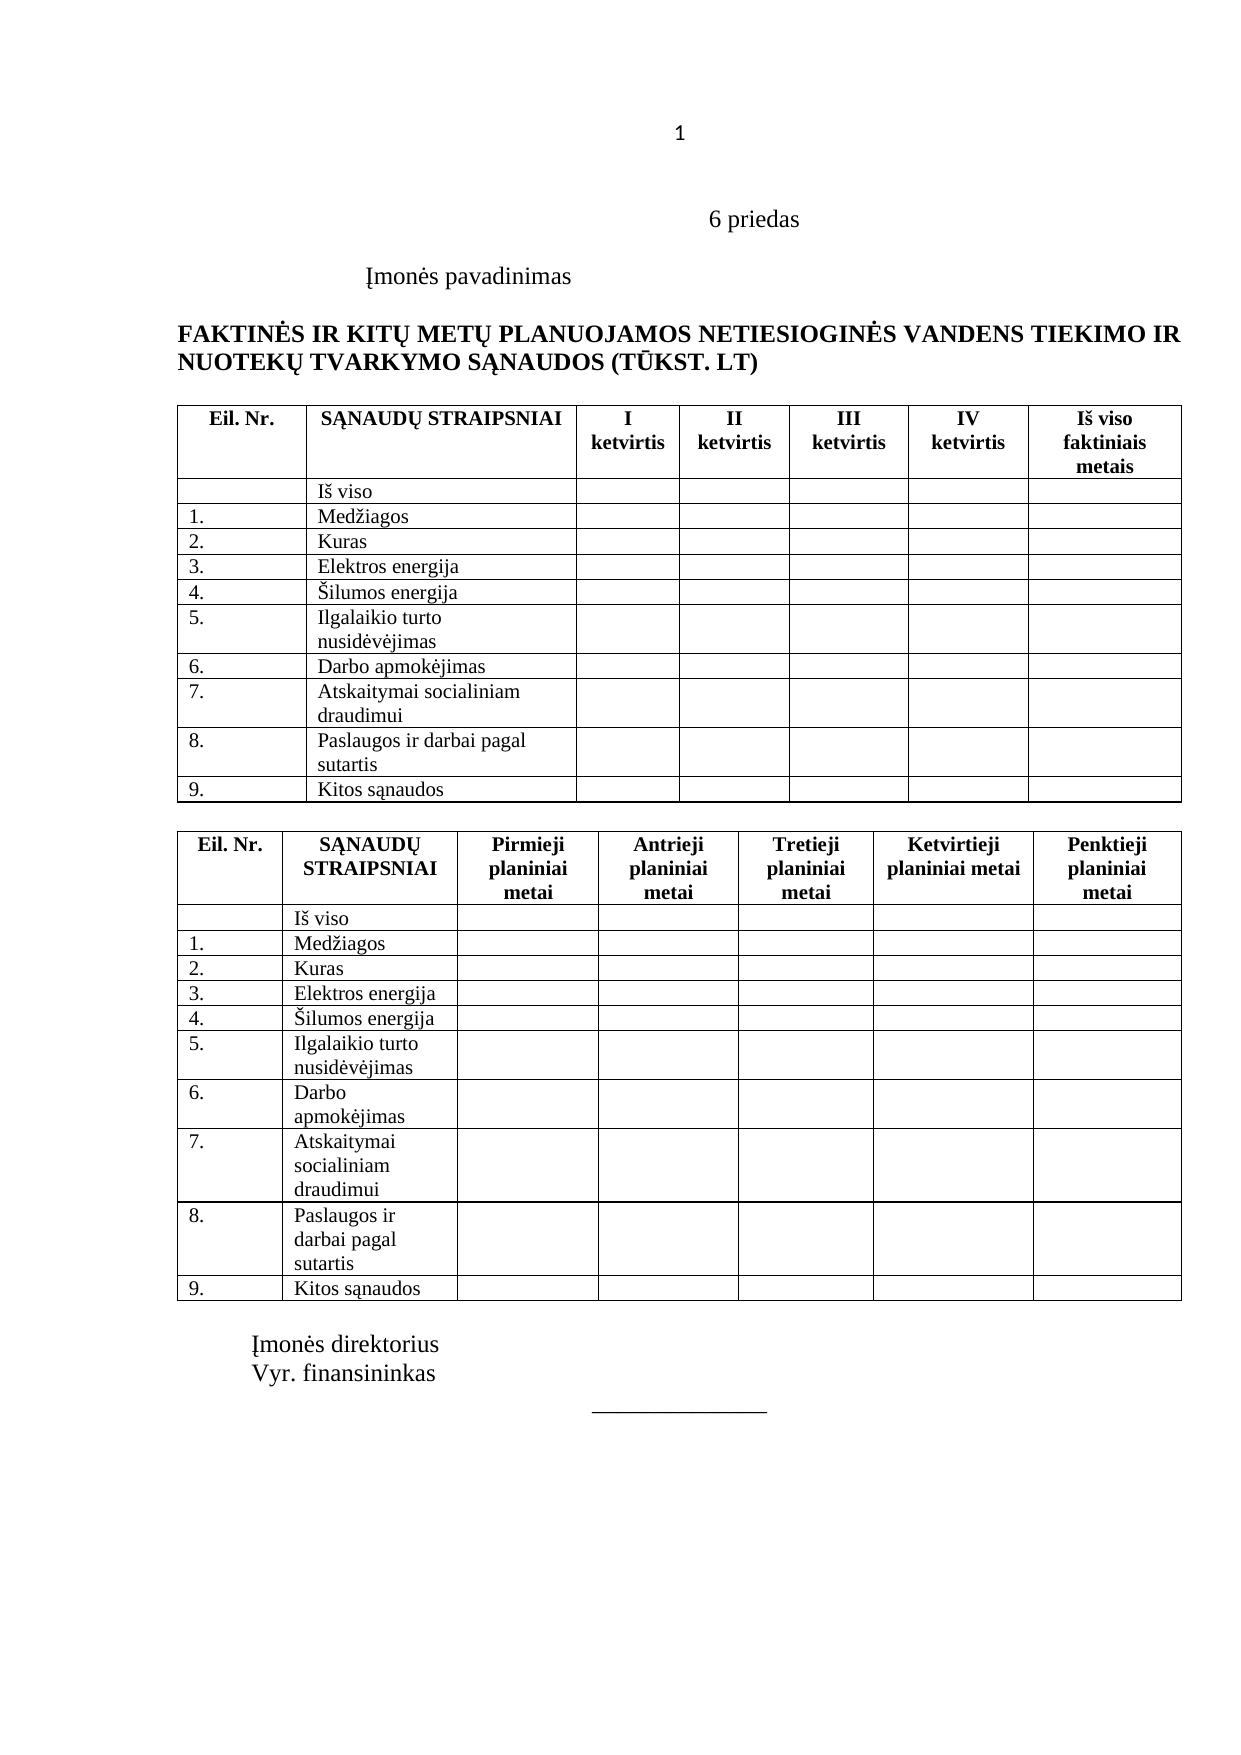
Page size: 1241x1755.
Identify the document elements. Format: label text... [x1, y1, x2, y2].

table_cell [680, 479, 789, 503]
table_header SĄNAUDŲ STRAIPSNIAI [307, 406, 576, 478]
table_cell [874, 956, 1033, 980]
table_cell [1034, 1006, 1181, 1030]
table_cell [909, 728, 1028, 776]
table_cell [1034, 1203, 1181, 1275]
table_cell Kuras [307, 529, 576, 553]
table_cell [458, 931, 598, 954]
table_cell [680, 529, 789, 553]
table_cell 5. [178, 1031, 282, 1079]
table_cell [739, 1080, 873, 1128]
table_cell [1029, 679, 1181, 727]
table_cell 6. [178, 654, 306, 678]
table_cell [874, 1006, 1033, 1030]
table_cell [599, 1006, 738, 1030]
table_cell [1029, 728, 1181, 776]
table_cell 7. [178, 679, 306, 727]
table_cell [1029, 479, 1181, 503]
table_cell Ilgalaikio turto nusidėvėjimas [307, 605, 576, 653]
table_header Antrieji planiniai metai [599, 832, 738, 904]
table_header Eil. Nr. [178, 406, 306, 478]
table_cell [599, 981, 738, 1005]
table_cell [790, 479, 908, 503]
table_cell Kuras [283, 956, 457, 980]
table_cell [680, 555, 789, 578]
table_cell 3. [178, 981, 282, 1005]
table_cell [874, 1276, 1033, 1300]
table_cell [1029, 580, 1181, 604]
table_cell [458, 956, 598, 980]
table_cell [577, 580, 679, 604]
table_cell [1029, 777, 1181, 801]
table_cell [680, 679, 789, 727]
table_cell 1. [178, 504, 306, 528]
table_cell [458, 1203, 598, 1275]
text įmonės pavadinimas [177, 261, 1181, 290]
table_header Penktieji planiniai metai [1034, 832, 1181, 904]
table_cell [599, 905, 738, 929]
table_cell [1034, 1080, 1181, 1128]
table_cell Medžiagos [307, 504, 576, 528]
table_cell [909, 529, 1028, 553]
table_cell 4. [178, 1006, 282, 1030]
table_cell [739, 981, 873, 1005]
table_cell [1034, 1031, 1181, 1079]
table_cell [1034, 1129, 1181, 1201]
table_cell [790, 679, 908, 727]
table_header III ketvirtis [790, 406, 908, 478]
table_header SĄNAUDŲ STRAIPSNIAI [283, 832, 457, 904]
table_cell [577, 479, 679, 503]
table_cell [680, 728, 789, 776]
table_cell [739, 931, 873, 954]
table_cell [874, 905, 1033, 929]
table_cell [680, 504, 789, 528]
table_cell [874, 981, 1033, 1005]
table_cell 8. [178, 728, 306, 776]
table_cell Kitos sąnaudos [283, 1276, 457, 1300]
table_header Pirmieji planiniai metai [458, 832, 598, 904]
table_header Ketvirtieji planiniai metai [874, 832, 1033, 904]
table_cell [458, 1080, 598, 1128]
table_cell [1034, 905, 1181, 929]
table_cell [1034, 1276, 1181, 1300]
table_cell Iš viso [283, 905, 457, 929]
table_cell [909, 679, 1028, 727]
table_cell [577, 777, 679, 801]
table_cell Darbo apmokėjimas [283, 1080, 457, 1128]
text FAKTINĖS IR KITŲ METŲ PLANUOJAMOS NETIESIOGINĖS VANDENS TIEKIMO IR NUOTEKŲ TVARKYMO SĄNAUDOS (TŪKST. LT) [177, 319, 1181, 376]
table_cell [874, 1031, 1033, 1079]
table_cell 3. [178, 555, 306, 578]
table_cell Iš viso [307, 479, 576, 503]
table_cell [790, 504, 908, 528]
table_cell [1029, 529, 1181, 553]
table_header Iš viso faktiniais metais [1029, 406, 1181, 478]
text Vyr. finansininkas [177, 1358, 1181, 1387]
table_cell Darbo apmokėjimas [307, 654, 576, 678]
table_cell 1. [178, 931, 282, 954]
table_cell [458, 981, 598, 1005]
table_cell [790, 555, 908, 578]
table_cell [680, 580, 789, 604]
table_header I ketvirtis [577, 406, 679, 478]
table_cell [739, 1276, 873, 1300]
table_cell 9. [178, 777, 306, 801]
table_cell Atskaitymai socialiniam draudimui [283, 1129, 457, 1201]
table_cell Elektros energija [283, 981, 457, 1005]
table_cell [909, 777, 1028, 801]
table_cell [577, 654, 679, 678]
table_cell [1029, 605, 1181, 653]
table_cell [790, 728, 908, 776]
table_cell [1034, 956, 1181, 980]
table_cell 2. [178, 529, 306, 553]
table_cell 6. [178, 1080, 282, 1128]
table_cell 7. [178, 1129, 282, 1201]
table_cell [599, 1031, 738, 1079]
text 6 priedas [177, 204, 1181, 232]
table_cell [458, 1031, 598, 1079]
table_cell [178, 905, 282, 929]
table_cell [458, 905, 598, 929]
table_cell [790, 580, 908, 604]
table_cell [874, 1129, 1033, 1201]
table_cell [739, 1129, 873, 1201]
table_header Eil. Nr. [178, 832, 282, 904]
table_cell 8. [178, 1203, 282, 1275]
table_cell [680, 654, 789, 678]
table_header Tretieji planiniai metai [739, 832, 873, 904]
table_cell Ilgalaikio turto nusidėvėjimas [283, 1031, 457, 1079]
table_cell [909, 654, 1028, 678]
table_cell [577, 555, 679, 578]
table_cell [790, 605, 908, 653]
table_cell [577, 529, 679, 553]
table_cell [599, 956, 738, 980]
table_cell [1029, 555, 1181, 578]
table_cell [874, 931, 1033, 954]
table_cell [909, 605, 1028, 653]
table_header IV ketvirtis [909, 406, 1028, 478]
table_cell 2. [178, 956, 282, 980]
table_cell [458, 1006, 598, 1030]
table_cell [874, 1080, 1033, 1128]
table_cell [739, 1031, 873, 1079]
table_cell [458, 1276, 598, 1300]
table_cell [599, 1129, 738, 1201]
table_cell 9. [178, 1276, 282, 1300]
text ______________ [177, 1387, 1181, 1416]
table_cell [599, 1276, 738, 1300]
table_cell [1029, 504, 1181, 528]
table_cell [909, 504, 1028, 528]
table_cell Elektros energija [307, 555, 576, 578]
table_cell [178, 479, 306, 503]
table_cell [874, 1203, 1033, 1275]
table_cell [599, 1203, 738, 1275]
table_cell Medžiagos [283, 931, 457, 954]
table_cell [790, 777, 908, 801]
table_cell [577, 679, 679, 727]
table_cell [1034, 981, 1181, 1005]
table_cell Šilumos energija [283, 1006, 457, 1030]
table_cell [599, 931, 738, 954]
table_cell [577, 605, 679, 653]
table_cell [739, 905, 873, 929]
table_cell [1029, 654, 1181, 678]
table_cell [790, 529, 908, 553]
table_cell [909, 555, 1028, 578]
table_cell [458, 1129, 598, 1201]
table_cell [790, 654, 908, 678]
table_cell 5. [178, 605, 306, 653]
table_cell [909, 580, 1028, 604]
table_cell 4. [178, 580, 306, 604]
table_cell [909, 479, 1028, 503]
table_cell Paslaugos ir darbai pagal sutartis [307, 728, 576, 776]
table_cell Paslaugos ir darbai pagal sutartis [283, 1203, 457, 1275]
table_cell [739, 1203, 873, 1275]
table_cell [599, 1080, 738, 1128]
table_cell [577, 504, 679, 528]
table_header II ketvirtis [680, 406, 789, 478]
table_cell Kitos sąnaudos [307, 777, 576, 801]
table_cell [680, 777, 789, 801]
text Įmonės direktorius [177, 1329, 1181, 1358]
table_cell Šilumos energija [307, 580, 576, 604]
table_cell [739, 956, 873, 980]
table_cell [680, 605, 789, 653]
table_cell [739, 1006, 873, 1030]
table_cell [577, 728, 679, 776]
table_cell Atskaitymai socialiniam draudimui [307, 679, 576, 727]
table_cell [1034, 931, 1181, 954]
